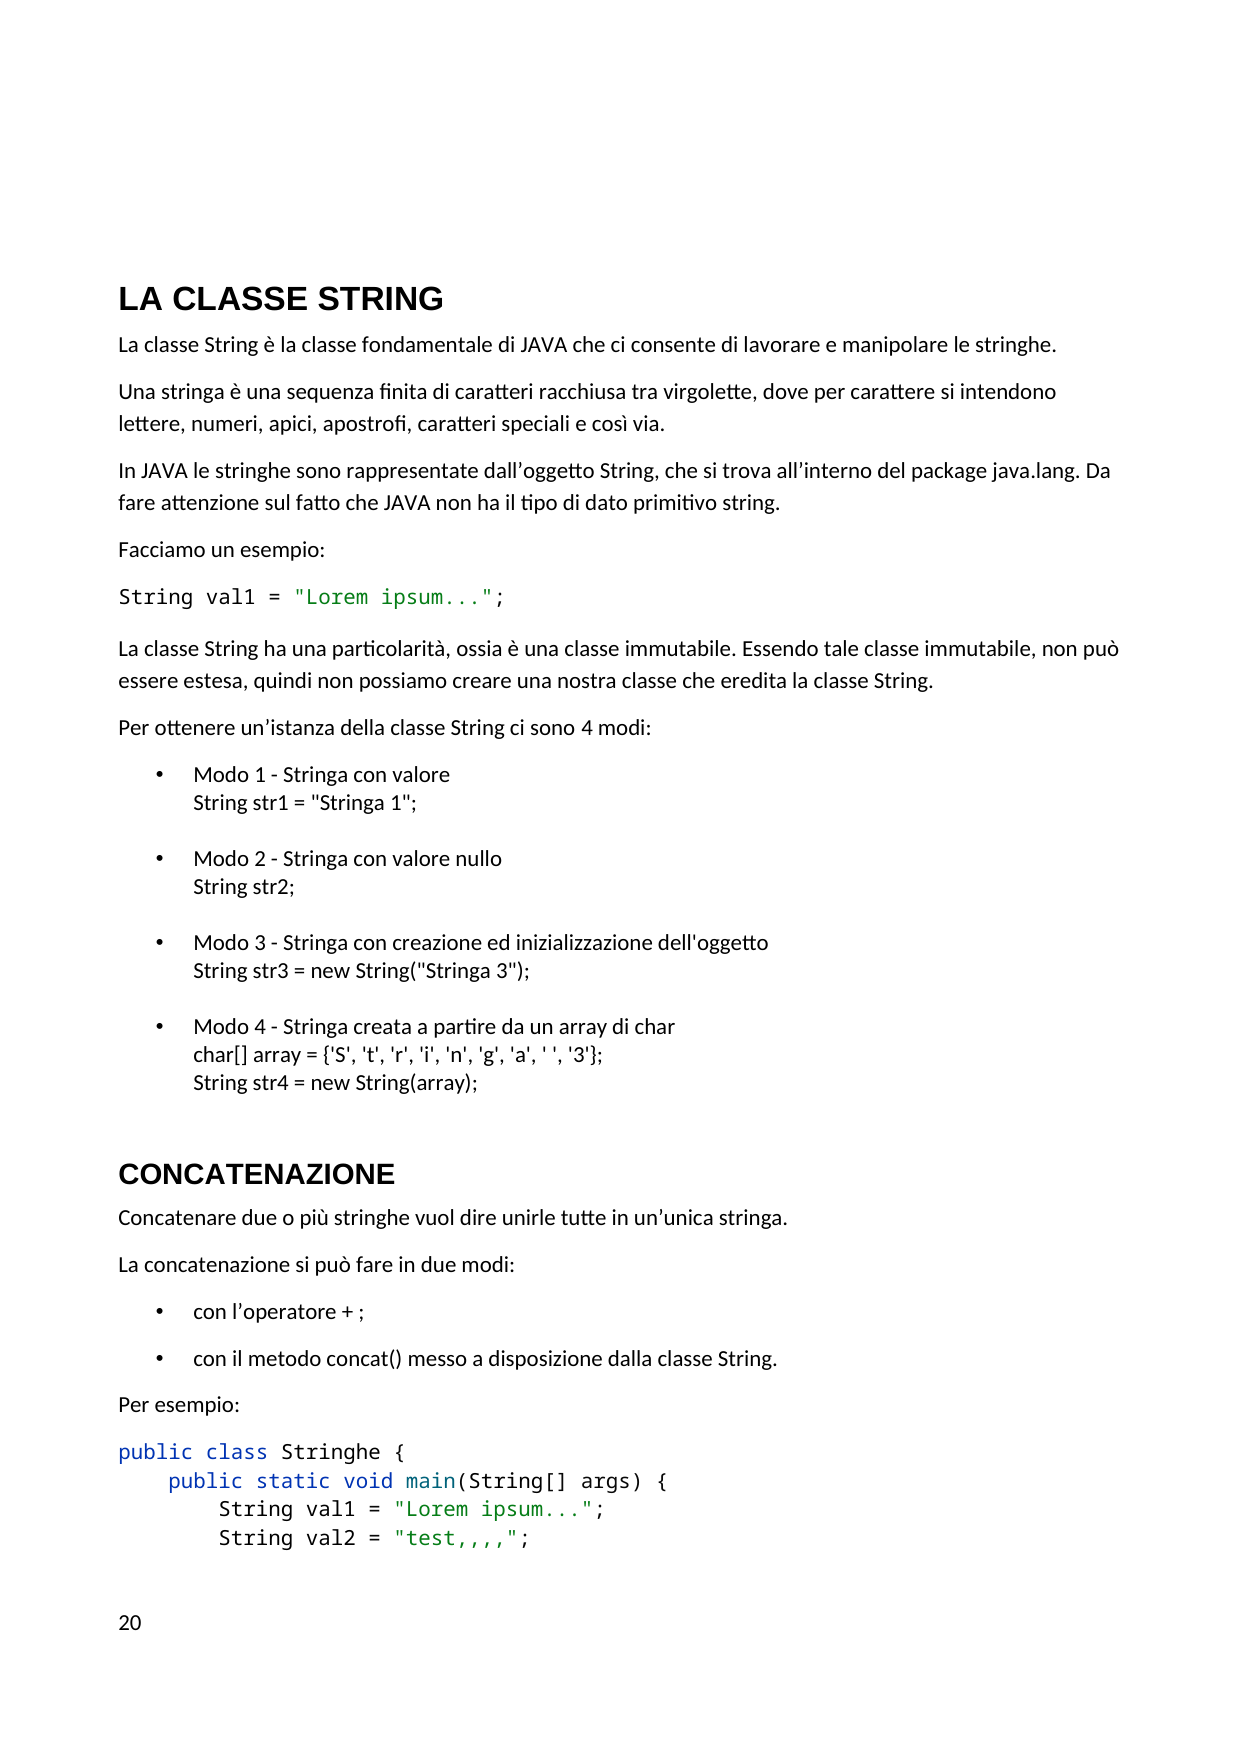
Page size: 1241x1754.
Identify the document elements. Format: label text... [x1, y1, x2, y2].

text Facciamo un esempio: [118, 535, 1122, 563]
text La classe String ha una particolarità, ossia è una classe immutabile. Essendo tale classe immutabile, non può essere estesa, quindi non possiamo creare una nostra classe che eredita la classe String. [118, 634, 1122, 694]
text Per ottenere un’istanza della classe String ci sono 4 modi: [118, 713, 1122, 741]
list con il metodo concat() messo a disposizione dalla classe String. [156, 1344, 1122, 1372]
text Una stringa è una sequenza finita di caratteri racchiusa tra virgolette, dove per carattere si intendono lettere, numeri, apici, apostrofi, caratteri speciali e così via. [118, 377, 1122, 437]
text La classe String è la classe fondamentale di JAVA che ci consente di lavorare e manipolare le stringhe. [118, 330, 1122, 358]
list String str2; [156, 872, 1122, 900]
text La concatenazione si può fare in due modi: [118, 1250, 1122, 1278]
list String str4 = new String(array); [156, 1068, 1122, 1096]
list char[] array = {'S', 't', 'r', 'i', 'n', 'g', 'a', ' ', '3'}; [156, 1040, 1122, 1068]
list con l’operatore + ; [156, 1297, 1122, 1325]
list Modo 1 - Stringa con valore [156, 760, 1122, 788]
subtitle CONCATENAZIONE [118, 1157, 1122, 1191]
text In JAVA le stringhe sono rappresentate dall’oggetto String, che si trova all’interno del package java.lang. Da fare attenzione sul fatto che JAVA non ha il tipo di dato primitivo string. [118, 456, 1122, 516]
list Modo 4 - Stringa creata a partire da un array di char [156, 1012, 1122, 1040]
list Modo 3 - Stringa con creazione ed inizializzazione dell'oggetto [156, 928, 1122, 956]
text Concatenare due o più stringhe vuol dire unirle tutte in un’unica stringa. [118, 1203, 1122, 1232]
list String str1 = "Stringa 1"; [156, 788, 1122, 816]
list Modo 2 - Stringa con valore nullo [156, 844, 1122, 872]
subtitle LA CLASSE STRING [118, 279, 1122, 318]
text Per esempio: [118, 1391, 1122, 1419]
list String str3 = new String("Stringa 3"); [156, 956, 1122, 984]
text public class Stringhe { public static void main(String[] args) { String val1 = "Lorem ipsum..."; String val2 = "test,,,,"; [118, 1437, 1122, 1551]
text String val1 = "Lorem ipsum..."; [118, 582, 1122, 610]
